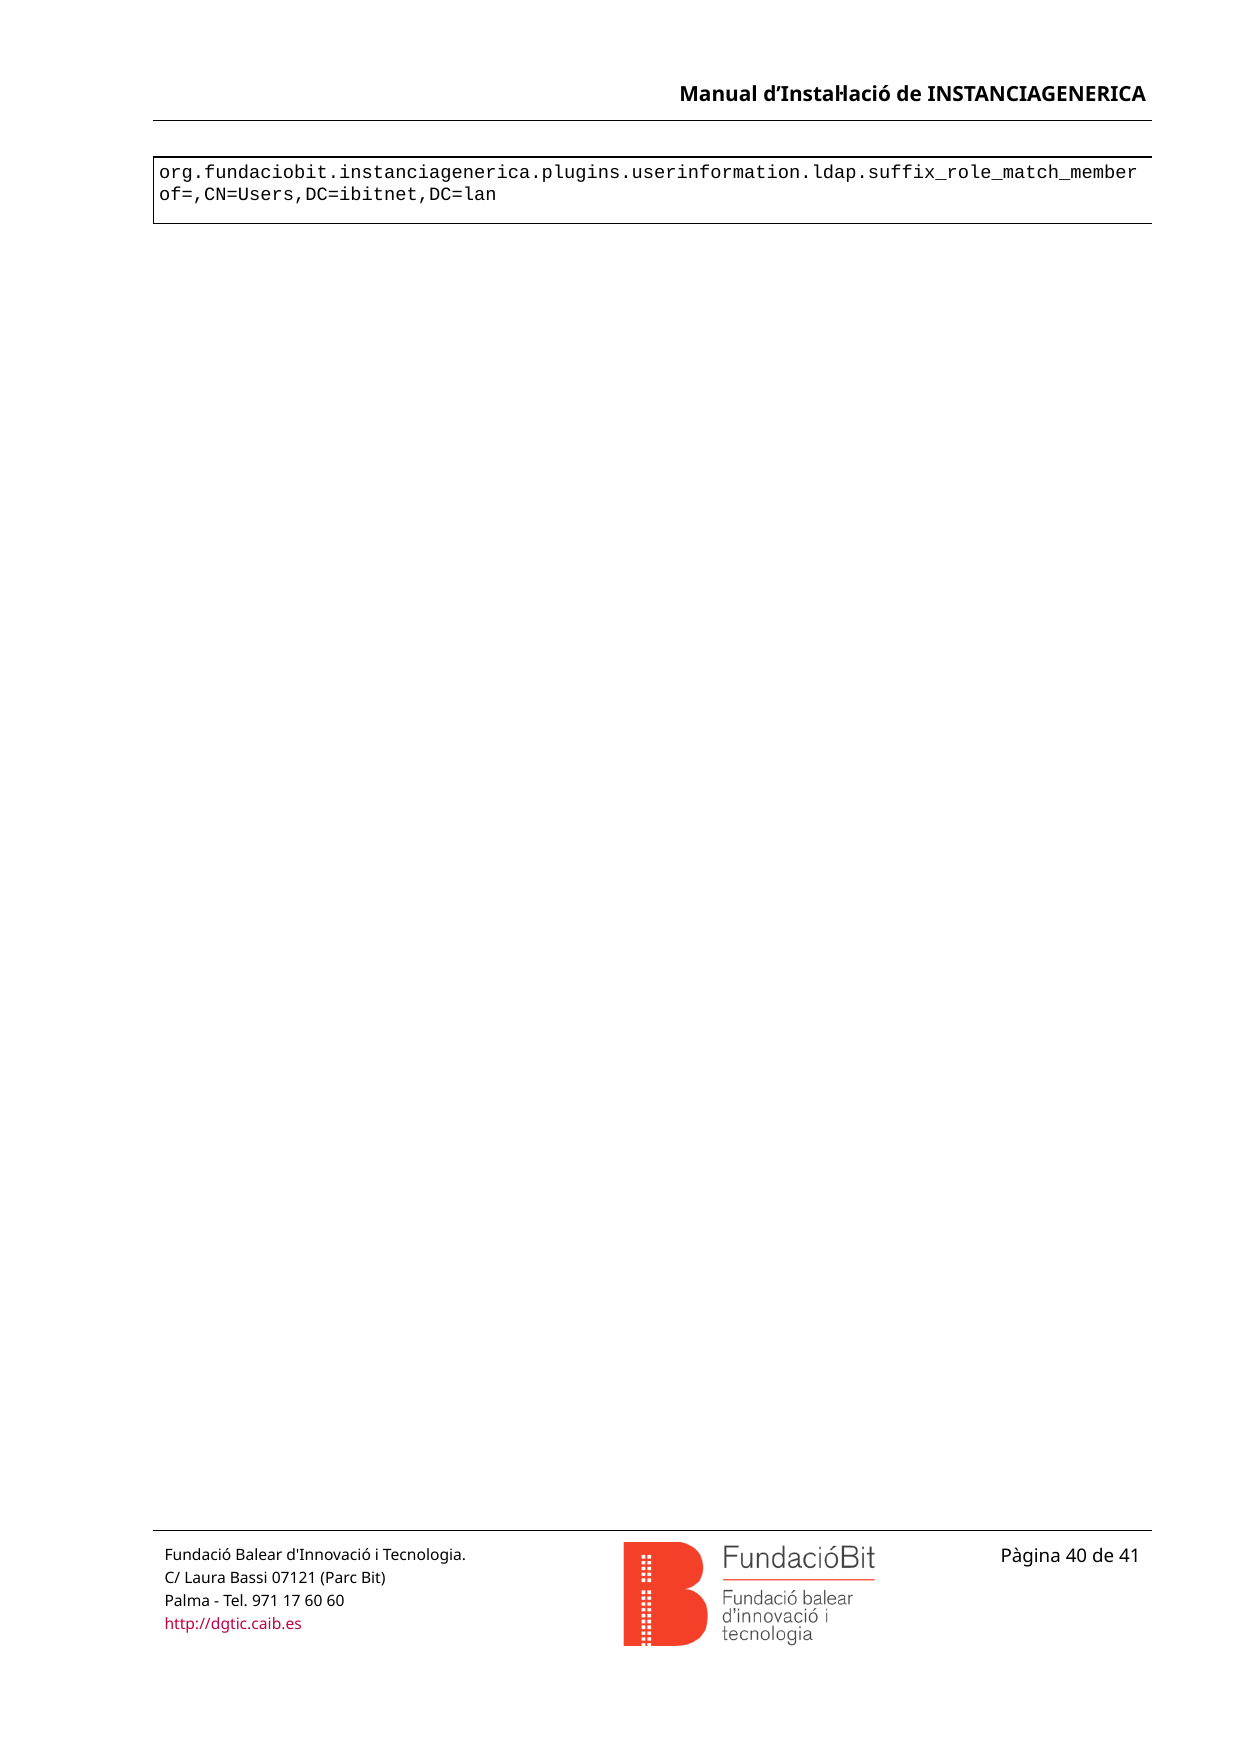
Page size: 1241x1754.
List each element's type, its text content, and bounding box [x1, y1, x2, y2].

table_header org.fundaciobit.instanciagenerica.plugins.userinformation.ldap.suffix_role_match_memberof=,CN=Users,DC=ibitnet,DC=lan [154, 158, 1152, 223]
picture [623, 1542, 875, 1646]
